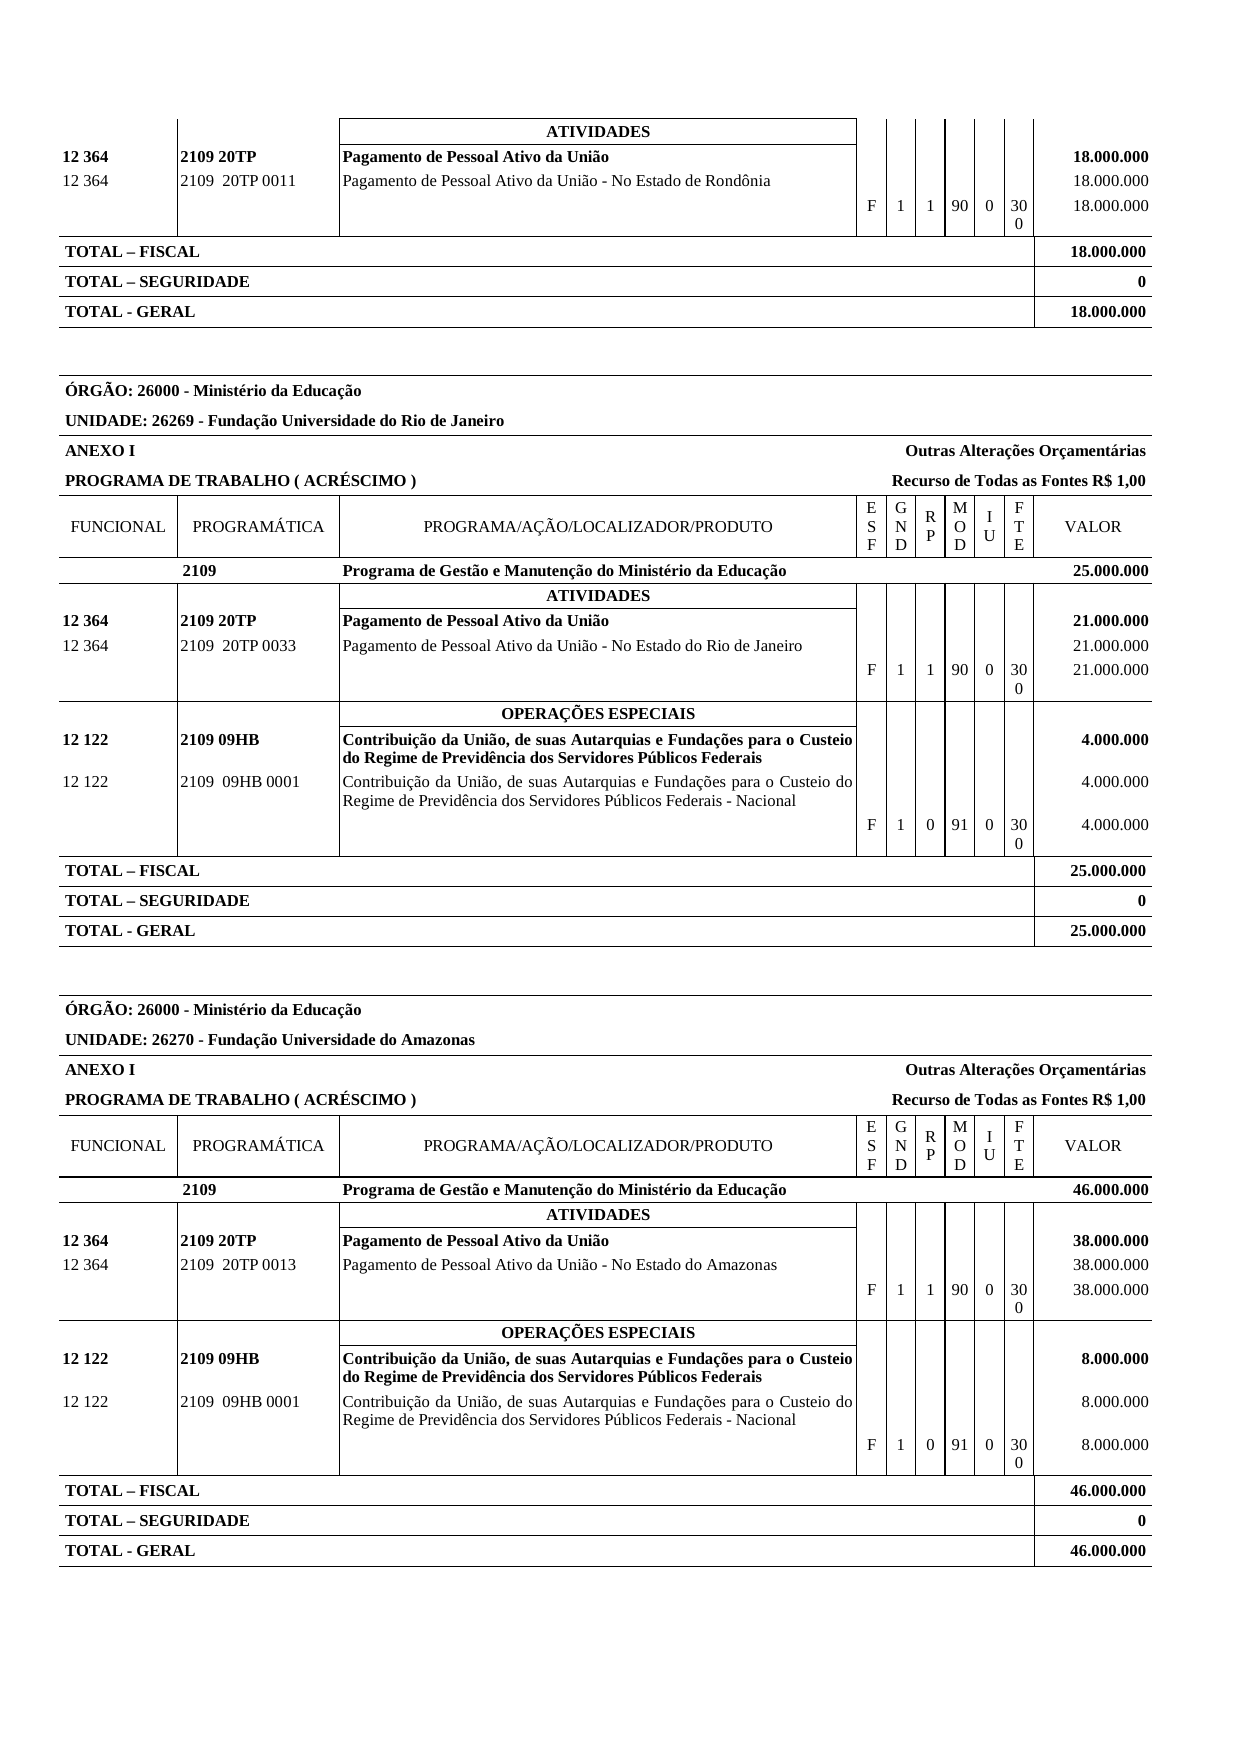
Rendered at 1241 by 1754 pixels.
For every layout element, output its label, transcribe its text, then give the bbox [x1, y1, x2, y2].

table_cell [857, 1389, 886, 1432]
table_cell [916, 726, 944, 770]
table_cell G N D [887, 1116, 915, 1176]
table_cell 18.000.000 [1034, 193, 1152, 236]
table_cell [946, 1345, 974, 1389]
table_cell [975, 1389, 1004, 1432]
table_cell VALOR [1034, 496, 1152, 557]
table_cell F T E [1005, 1116, 1033, 1176]
table_cell 4.000.000 [1034, 770, 1152, 813]
table_cell [1005, 1345, 1033, 1389]
table_cell 12 122 [59, 1345, 177, 1389]
table_cell 300 [1005, 1277, 1033, 1320]
table_cell 2109 20TP [178, 144, 339, 169]
table_cell [340, 193, 856, 236]
table_cell [1034, 947, 1152, 995]
table_cell 21.000.000 [1034, 608, 1152, 633]
table_cell 1 [916, 1277, 944, 1320]
table_cell 2109 20TP [178, 608, 339, 633]
table_cell PROGRAMA DE TRABALHO ( ACRÉSCIMO ) [59, 1085, 856, 1115]
table_cell [975, 702, 1004, 726]
table_cell [857, 1203, 886, 1227]
table_cell [59, 813, 177, 856]
table_cell [975, 144, 1004, 169]
table_cell [975, 608, 1004, 633]
table_cell [946, 1389, 974, 1432]
table_cell [857, 1227, 886, 1253]
table_cell [1034, 702, 1152, 726]
table_cell 12 122 [59, 770, 177, 813]
table_cell Pagamento de Pessoal Ativo da União [340, 145, 856, 169]
table_cell F [857, 813, 886, 856]
table_cell ANEXO I [59, 436, 856, 465]
table_cell 38.000.000 [1034, 1277, 1152, 1320]
table_cell [1034, 328, 1152, 375]
table_cell [1005, 1203, 1033, 1227]
table_cell Atividades [340, 119, 856, 143]
table_cell [946, 770, 974, 813]
table_cell [59, 702, 177, 726]
table_cell Outras Alterações Orçamentárias [856, 1056, 1152, 1085]
table_cell [340, 658, 856, 701]
table_cell [946, 608, 974, 633]
table_cell PROGRAMÁTICA [178, 1116, 339, 1176]
table_cell 300 [1005, 813, 1033, 856]
table_cell [857, 584, 886, 608]
table_cell [975, 169, 1004, 193]
table_cell [178, 813, 339, 856]
table_cell [916, 584, 944, 608]
table_cell Contribuição da União, de suas Autarquias e Fundações para o Custeio do Regime de Previdência dos Servidores Públicos Federais - Nacional [340, 770, 856, 813]
table_cell [857, 726, 886, 770]
table_cell [1005, 726, 1033, 770]
table_cell Contribuição da União, de suas Autarquias e Fundações para o Custeio do Regime de Previdência dos Servidores Públicos Federais [340, 727, 856, 770]
table_cell Operações Especiais [340, 1321, 856, 1345]
table_cell 1 [887, 813, 915, 856]
table_cell 2109 09HB 0001 [178, 770, 339, 813]
table_cell 21.000.000 [1034, 633, 1152, 658]
table_cell [857, 1345, 886, 1389]
table_cell [887, 1203, 915, 1227]
table_cell 0 [975, 1432, 1004, 1475]
table_cell [887, 770, 915, 813]
table_cell [887, 169, 915, 193]
table_cell Pagamento de Pessoal Ativo da União - No Estado do Amazonas [340, 1253, 856, 1277]
table_cell [857, 608, 886, 633]
table_cell UNIDADE: 26269 - Fundação Universidade do Rio de Janeiro [59, 405, 856, 435]
table_cell 18.000.000 [1035, 237, 1152, 266]
table_cell [857, 144, 886, 169]
table_cell [946, 144, 974, 169]
table_cell 300 [1005, 193, 1033, 236]
table_cell [1034, 118, 1152, 143]
table_cell [857, 633, 886, 658]
table_cell [916, 1345, 944, 1389]
table_cell Operações Especiais [340, 702, 856, 726]
table_cell [59, 658, 177, 701]
table_cell 12 122 [59, 1389, 177, 1432]
table_cell TOTAL – SEGURIDADE [59, 1506, 1034, 1535]
table_cell [1005, 608, 1033, 633]
table_cell 8.000.000 [1034, 1432, 1152, 1475]
table_cell 38.000.000 [1034, 1227, 1152, 1253]
table_cell 12 122 [59, 726, 177, 770]
table_cell [975, 633, 1004, 658]
table_cell [916, 118, 945, 143]
table_cell PROGRAMÁTICA [178, 496, 339, 557]
table_cell [887, 1345, 915, 1389]
table_cell 18.000.000 [1035, 297, 1152, 327]
table_cell [975, 584, 1004, 608]
table_cell TOTAL – SEGURIDADE [59, 267, 1034, 296]
table_cell 1 [916, 658, 944, 701]
table_cell [946, 1227, 974, 1253]
table_cell 12 364 [59, 144, 177, 169]
table_cell 2109 09HB [178, 726, 339, 770]
table_cell [975, 1253, 1004, 1277]
table_cell [1005, 1227, 1033, 1253]
table_cell F [857, 1277, 886, 1320]
table_cell [975, 118, 1004, 143]
table_cell [975, 770, 1004, 813]
table_cell E S F [857, 1116, 886, 1176]
table_cell [946, 702, 974, 726]
table_cell TOTAL – FISCAL [59, 1476, 1034, 1505]
table_cell [59, 1277, 177, 1320]
table_cell [916, 1203, 944, 1227]
table_cell [857, 702, 886, 726]
table_cell [1005, 584, 1033, 608]
table_cell 4.000.000 [1034, 813, 1152, 856]
table_cell [1005, 770, 1033, 813]
table_cell [916, 169, 944, 193]
table_cell [916, 1253, 944, 1277]
table_cell [1005, 144, 1033, 169]
table_cell 2109 09HB [178, 1345, 339, 1389]
table_cell [857, 1253, 886, 1277]
table_cell PROGRAMA/AÇÃO/LOCALIZADOR/PRODUTO [340, 496, 856, 557]
table_cell [887, 702, 915, 726]
table_cell TOTAL - GERAL [59, 917, 1034, 946]
table_cell [178, 1277, 339, 1320]
table_cell [916, 702, 944, 726]
table_cell 2109 [59, 1178, 339, 1202]
table_cell [178, 193, 339, 236]
table_cell [1005, 633, 1033, 658]
table_cell 2109 20TP 0013 [178, 1253, 339, 1277]
table_cell 2109 20TP 0033 [178, 633, 339, 658]
table_cell 0 [916, 1432, 944, 1475]
table_cell [946, 726, 974, 770]
table_cell [1034, 1203, 1152, 1227]
table_cell [946, 1253, 974, 1277]
table_cell [946, 1203, 974, 1227]
table_cell Atividades [340, 584, 856, 608]
table_cell [975, 1227, 1004, 1253]
table_cell [857, 770, 886, 813]
table_cell [178, 702, 339, 726]
table_cell F [857, 193, 886, 236]
table_cell ANEXO I [59, 1056, 856, 1085]
table_cell 0 [916, 813, 944, 856]
table_cell [59, 1203, 177, 1227]
table_cell [59, 947, 1034, 995]
table_cell Programa de Gestão e Manutenção do Ministério da Educação [340, 1178, 1034, 1202]
table_cell [975, 726, 1004, 770]
table_cell [916, 144, 944, 169]
table_cell [340, 1277, 856, 1320]
table_cell [1004, 118, 1034, 143]
table_cell PROGRAMA/AÇÃO/LOCALIZADOR/PRODUTO [340, 1116, 856, 1176]
table_cell 12 364 [59, 1227, 177, 1253]
table_cell [946, 1321, 974, 1345]
table_cell 12 364 [59, 169, 177, 193]
table_cell [178, 658, 339, 701]
table_cell [178, 584, 339, 608]
table_cell [1005, 702, 1033, 726]
table_cell [916, 1321, 944, 1345]
table_cell [857, 118, 886, 143]
table_cell [887, 584, 915, 608]
table_cell [1005, 1253, 1033, 1277]
table_cell 1 [916, 193, 944, 236]
table_cell VALOR [1034, 1116, 1152, 1176]
table_cell ÓRGÃO: 26000 - Ministério da Educação [59, 376, 1152, 405]
table_cell Outras Alterações Orçamentárias [856, 436, 1152, 465]
table_cell 0 [975, 193, 1004, 236]
table_cell [178, 1432, 339, 1475]
table_cell 0 [975, 1277, 1004, 1320]
table_cell [59, 1321, 177, 1345]
table_cell [916, 633, 944, 658]
table_cell 25.000.000 [1035, 857, 1152, 886]
table_cell 1 [887, 658, 915, 701]
table_cell 300 [1005, 1432, 1033, 1475]
table_cell ÓRGÃO: 26000 - Ministério da Educação [59, 996, 1152, 1025]
table_cell 90 [946, 193, 974, 236]
table_cell 0 [1035, 1506, 1152, 1535]
table_cell [887, 144, 915, 169]
table_cell [59, 118, 177, 143]
table_cell I U [975, 496, 1004, 557]
table_cell [857, 1321, 886, 1345]
table_cell Pagamento de Pessoal Ativo da União - No Estado do Rio de Janeiro [340, 633, 856, 658]
table_cell 12 364 [59, 608, 177, 633]
table_cell [59, 328, 1034, 375]
table_cell 1 [887, 1277, 915, 1320]
table_cell Pagamento de Pessoal Ativo da União - No Estado de Rondônia [340, 169, 856, 193]
table_cell F T E [1005, 496, 1033, 557]
table_cell [887, 726, 915, 770]
table_cell [887, 1253, 915, 1277]
table_cell [887, 633, 915, 658]
table_cell PROGRAMA DE TRABALHO ( ACRÉSCIMO ) [59, 465, 856, 495]
table_cell 91 [946, 813, 974, 856]
table_cell Pagamento de Pessoal Ativo da União [340, 1228, 856, 1253]
table_cell 300 [1005, 658, 1033, 701]
table_cell TOTAL - GERAL [59, 1536, 1034, 1566]
table_cell 0 [975, 658, 1004, 701]
table_cell Contribuição da União, de suas Autarquias e Fundações para o Custeio do Regime de Previdência dos Servidores Públicos Federais - Nacional [340, 1389, 856, 1432]
table_cell R P [916, 1116, 944, 1176]
table_cell 90 [946, 658, 974, 701]
table_cell [59, 1432, 177, 1475]
table_cell [59, 584, 177, 608]
table_cell 1 [887, 1432, 915, 1475]
table_cell 2109 [59, 558, 339, 582]
table_cell [916, 770, 944, 813]
table_cell 0 [975, 813, 1004, 856]
table_cell [1005, 1389, 1033, 1432]
table_cell [946, 584, 974, 608]
table_cell [59, 193, 177, 236]
table_cell [1005, 1321, 1033, 1345]
table_cell TOTAL – FISCAL [59, 857, 1034, 886]
table_cell TOTAL – SEGURIDADE [59, 887, 1034, 916]
table_cell 91 [946, 1432, 974, 1475]
table_cell [887, 608, 915, 633]
table_cell F [857, 658, 886, 701]
table_cell [856, 1025, 1152, 1055]
table_cell [1034, 1321, 1152, 1345]
table_cell [916, 608, 944, 633]
table_cell [975, 1345, 1004, 1389]
table_cell TOTAL – FISCAL [59, 237, 1034, 266]
table_cell FUNCIONAL [59, 496, 177, 557]
table_cell [886, 118, 916, 143]
table_cell [975, 1321, 1004, 1345]
table_cell 18.000.000 [1034, 169, 1152, 193]
table_cell 25.000.000 [1034, 558, 1152, 582]
table_cell G N D [887, 496, 915, 557]
table_cell 8.000.000 [1034, 1345, 1152, 1389]
table_cell FUNCIONAL [59, 1116, 177, 1176]
table_cell M O D [946, 496, 974, 557]
table_cell 0 [1035, 267, 1152, 296]
table_cell 1 [887, 193, 915, 236]
table_cell Contribuição da União, de suas Autarquias e Fundações para o Custeio do Regime de Previdência dos Servidores Públicos Federais [340, 1346, 856, 1389]
table_cell [887, 1321, 915, 1345]
table_cell [177, 118, 339, 143]
table_cell 8.000.000 [1034, 1389, 1152, 1432]
table_cell [946, 633, 974, 658]
table_cell 2109 09HB 0001 [178, 1389, 339, 1432]
table_cell M O D [946, 1116, 974, 1176]
table_cell [1034, 584, 1152, 608]
table_cell 46.000.000 [1035, 1536, 1152, 1566]
table_cell 46.000.000 [1034, 1178, 1152, 1202]
table_cell [857, 169, 886, 193]
table_cell [340, 813, 856, 856]
table_cell Atividades [340, 1203, 856, 1227]
table_cell [178, 1321, 339, 1345]
table_cell [1005, 169, 1033, 193]
table_cell Programa de Gestão e Manutenção do Ministério da Educação [340, 558, 1034, 582]
table_cell 90 [946, 1277, 974, 1320]
table_cell TOTAL - GERAL [59, 297, 1034, 327]
table_cell UNIDADE: 26270 - Fundação Universidade do Amazonas [59, 1025, 856, 1055]
table_cell [946, 169, 974, 193]
table_cell Pagamento de Pessoal Ativo da União [340, 609, 856, 633]
table_cell [178, 1203, 339, 1227]
table_cell 12 364 [59, 1253, 177, 1277]
table_cell Recurso de Todas as Fontes R$ 1,00 [856, 465, 1152, 495]
table_cell [975, 1203, 1004, 1227]
table_cell [916, 1389, 944, 1432]
table_cell Recurso de Todas as Fontes R$ 1,00 [856, 1085, 1152, 1115]
table_cell 46.000.000 [1035, 1476, 1152, 1505]
table_cell [856, 405, 1152, 435]
table_cell [887, 1389, 915, 1432]
table_cell 38.000.000 [1034, 1253, 1152, 1277]
table_cell R P [916, 496, 944, 557]
table_cell [887, 1227, 915, 1253]
table_cell 2109 20TP [178, 1227, 339, 1253]
table_cell F [857, 1432, 886, 1475]
table_cell I U [975, 1116, 1004, 1176]
table_cell 4.000.000 [1034, 726, 1152, 770]
table_cell E S F [857, 496, 886, 557]
table_cell [340, 1432, 856, 1475]
table_cell 2109 20TP 0011 [178, 169, 339, 193]
table_cell 0 [1035, 887, 1152, 916]
table_cell 18.000.000 [1034, 144, 1152, 169]
table_cell 12 364 [59, 633, 177, 658]
table_cell [916, 1227, 944, 1253]
table_cell [945, 118, 974, 143]
table_cell 25.000.000 [1035, 917, 1152, 946]
table_cell 21.000.000 [1034, 658, 1152, 701]
